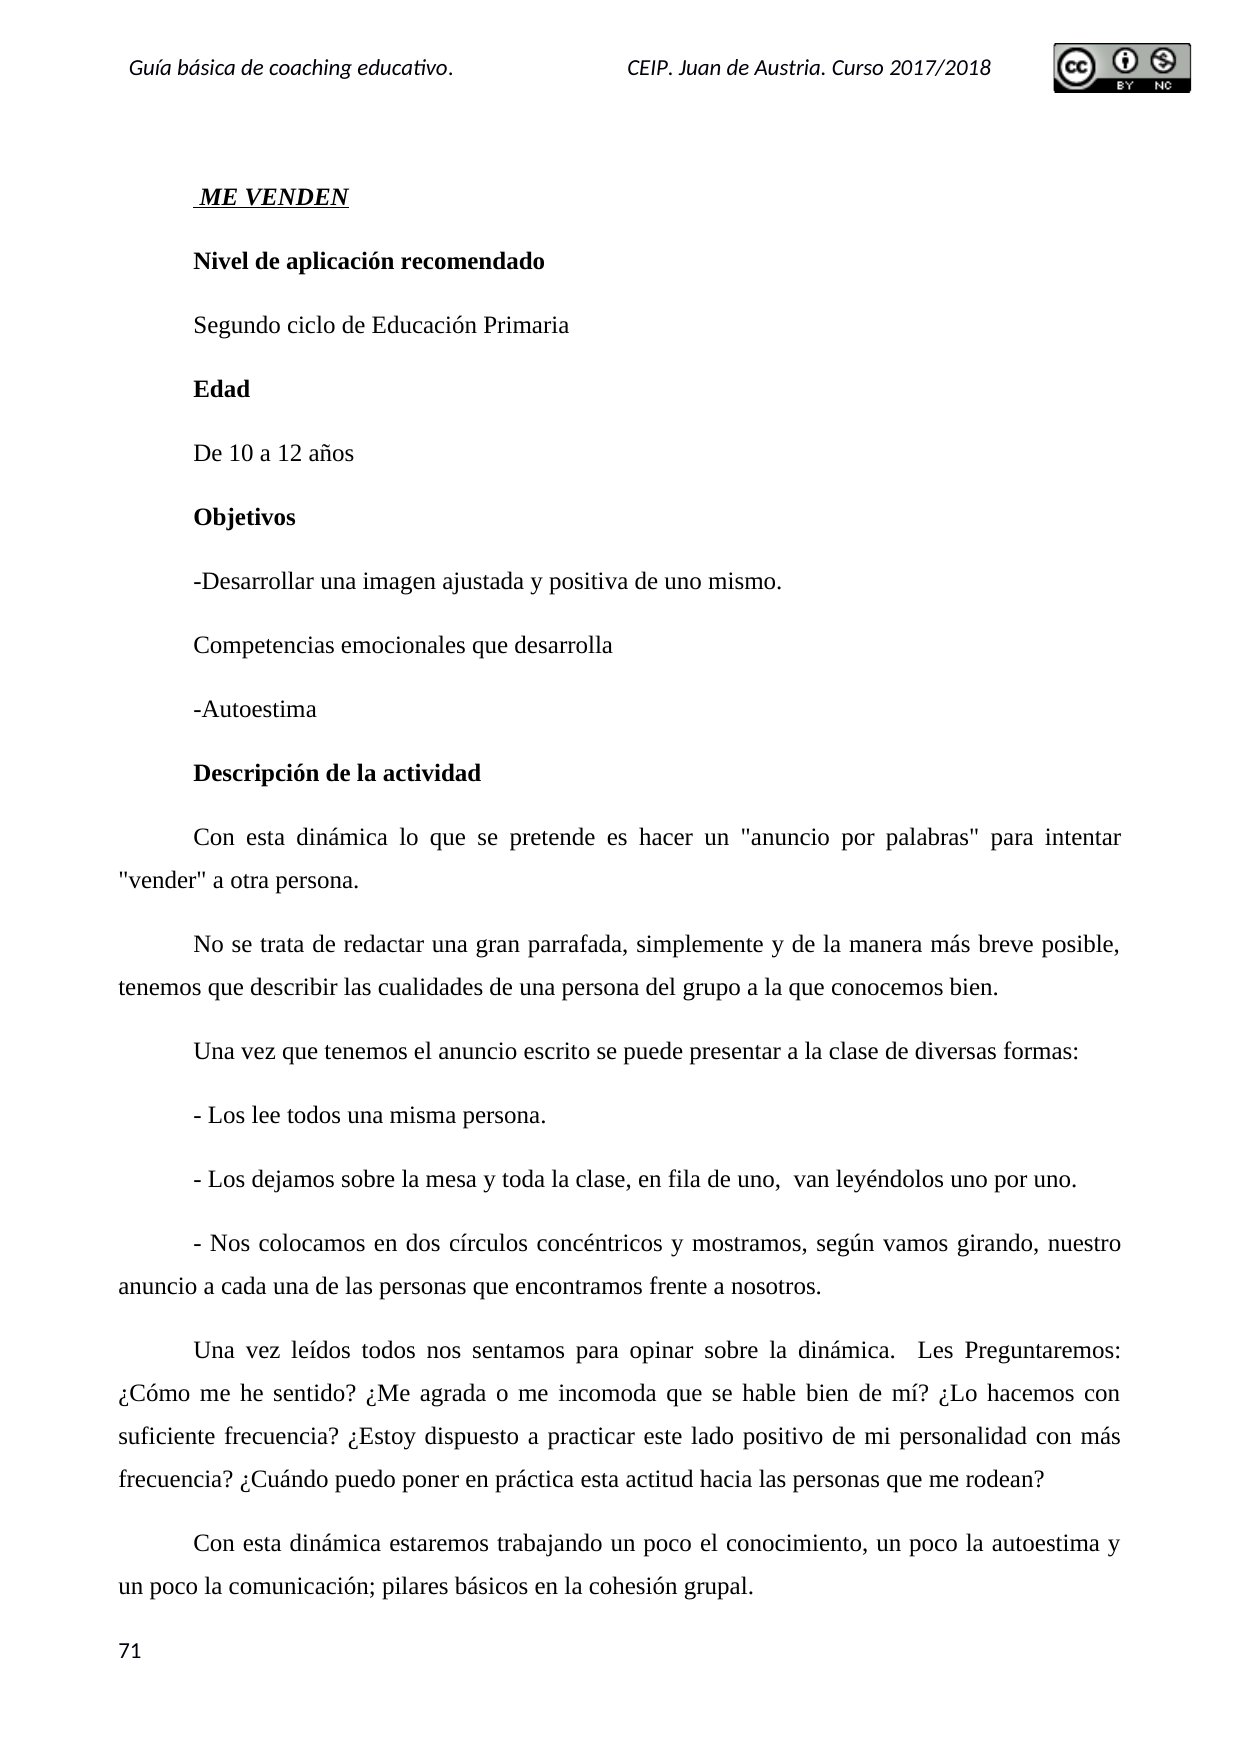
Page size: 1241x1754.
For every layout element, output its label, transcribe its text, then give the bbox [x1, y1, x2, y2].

text Con esta dinámica estaremos trabajando un poco el conocimiento, un poco la autoestima y un poco la comunicación; pilares básicos en la cohesión grupal. [118, 1528, 1122, 1600]
text Objetivos [118, 502, 1122, 531]
text No se trata de redactar una gran parrafada, simplemente y de la manera más breve posible, tenemos que describir las cualidades de una persona del grupo a la que conocemos bien. [118, 929, 1122, 1001]
text Con esta dinámica lo que se pretende es hacer un "anuncio por palabras" para intentar "vender" a otra persona. [118, 822, 1122, 893]
text Edad [118, 374, 1122, 403]
text Nivel de aplicación recomendado [118, 246, 1122, 275]
text ME VENDEN [118, 182, 1122, 211]
text -Autoestima [118, 694, 1122, 722]
text Una vez que tenemos el anuncio escrito se puede presentar a la clase de diversas formas: [118, 1036, 1122, 1064]
text - Los dejamos sobre la mesa y toda la clase, en fila de uno, van leyéndolos uno por uno. [118, 1164, 1122, 1192]
text -Desarrollar una imagen ajustada y positiva de uno mismo. [118, 566, 1122, 594]
text - Los lee todos una misma persona. [118, 1100, 1122, 1128]
text - Nos colocamos en dos círculos concéntricos y mostramos, según vamos girando, nuestro anuncio a cada una de las personas que encontramos frente a nosotros. [118, 1228, 1122, 1299]
text Una vez leídos todos nos sentamos para opinar sobre la dinámica. Les Preguntaremos: ¿Cómo me he sentido? ¿Me agrada o me incomoda que se hable bien de mí? ¿Lo hacemos con suficiente frecuencia? ¿Estoy dispuesto a practicar este lado positivo de mi personalidad con más frecuencia? ¿Cuándo puedo poner en práctica esta actitud hacia las personas que me rodean? [118, 1335, 1122, 1493]
text Segundo ciclo de Educación Primaria [118, 310, 1122, 339]
picture [1053, 43, 1192, 93]
text Descripción de la actividad [118, 758, 1122, 786]
text De 10 a 12 años [118, 438, 1122, 467]
text Competencias emocionales que desarrolla [118, 630, 1122, 658]
